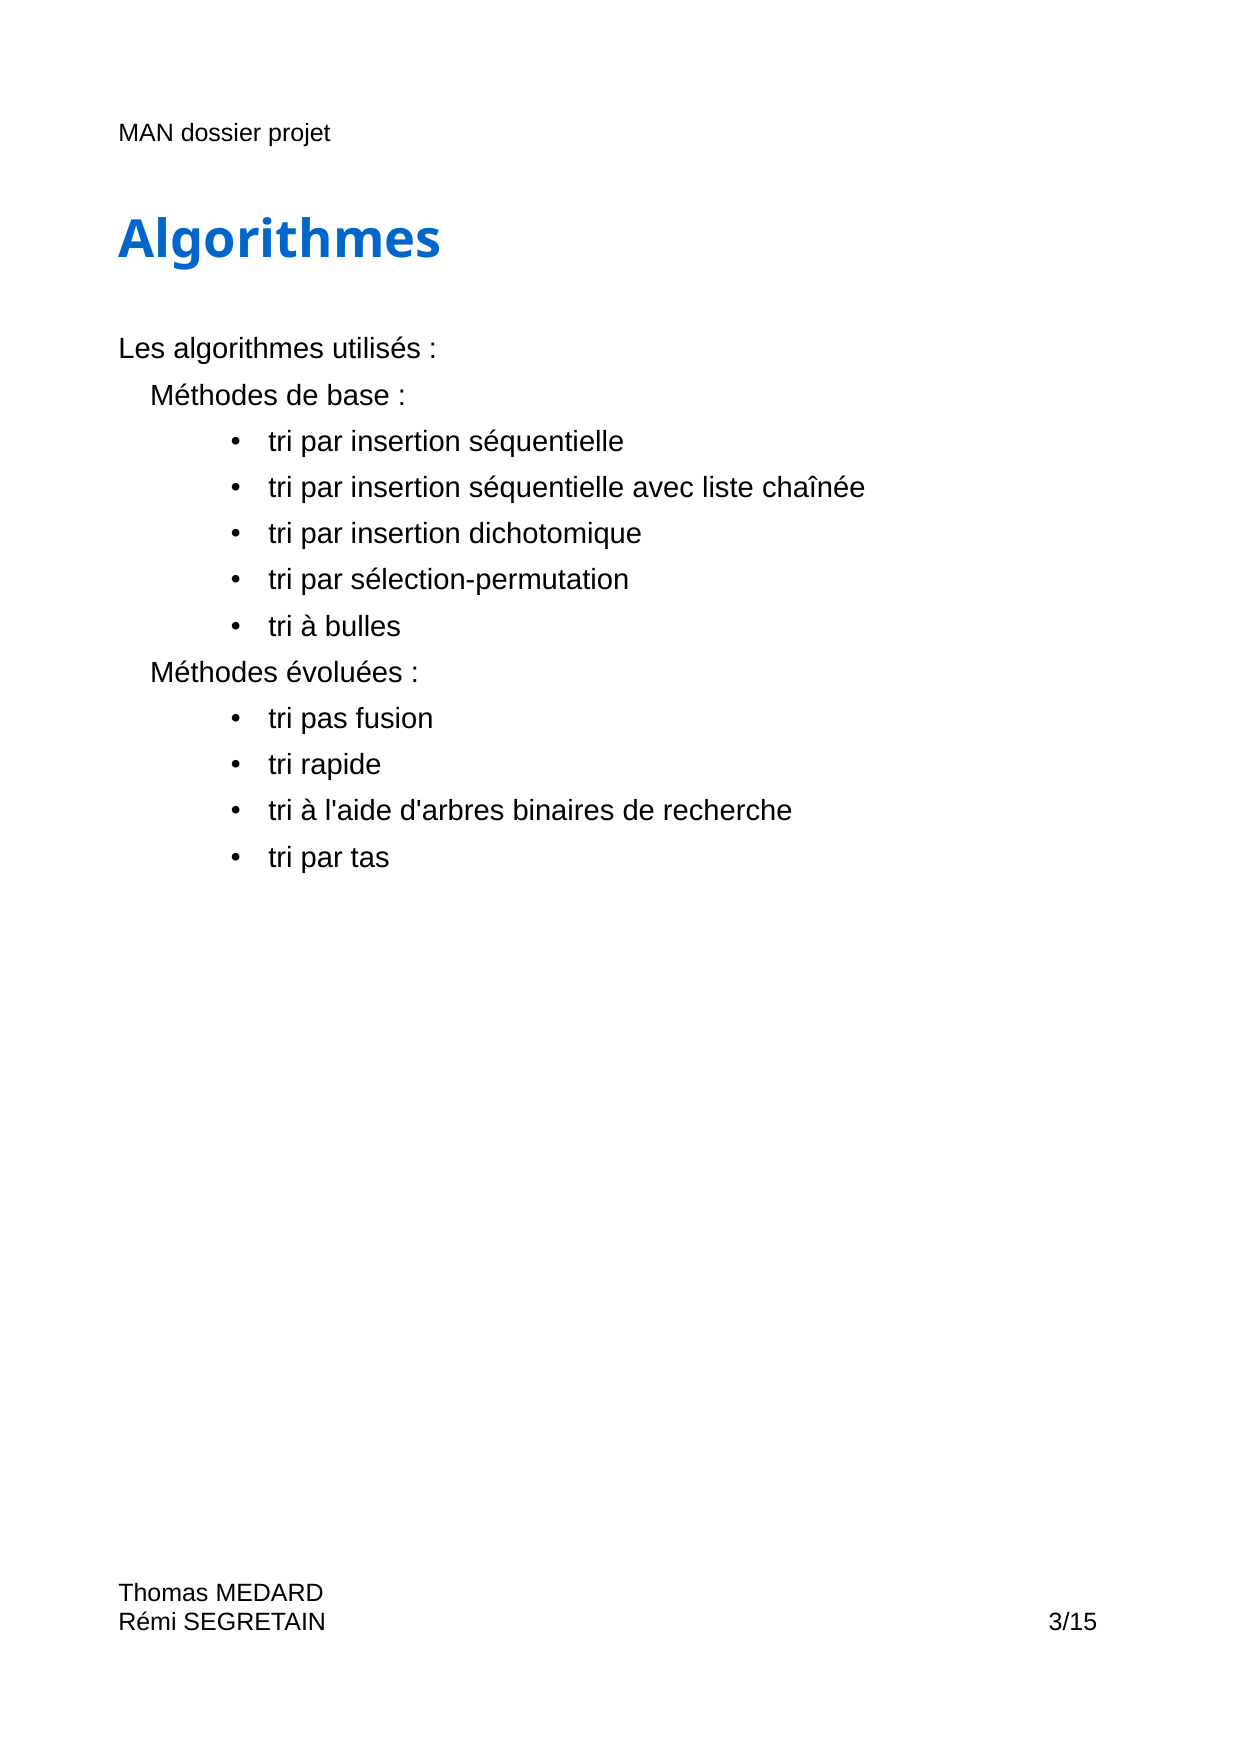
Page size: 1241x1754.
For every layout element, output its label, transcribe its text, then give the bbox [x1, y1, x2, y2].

list tri par insertion dichotomique [231, 516, 1122, 550]
text Méthodes de base : [118, 377, 1122, 411]
list tri par tas [231, 839, 1122, 873]
list tri rapide [231, 747, 1122, 781]
list tri par insertion séquentielle [231, 423, 1122, 457]
list tri à l'aide d'arbres binaires de recherche [231, 793, 1122, 827]
list tri par insertion séquentielle avec liste chaînée [231, 470, 1122, 503]
text Méthodes évoluées : [118, 655, 1122, 688]
text Les algorithmes utilisés : [118, 331, 1122, 365]
subtitle Algorithmes [118, 201, 1122, 273]
list tri à bulles [231, 608, 1122, 642]
list tri pas fusion [231, 701, 1122, 734]
list tri par sélection-permutation [231, 562, 1122, 596]
